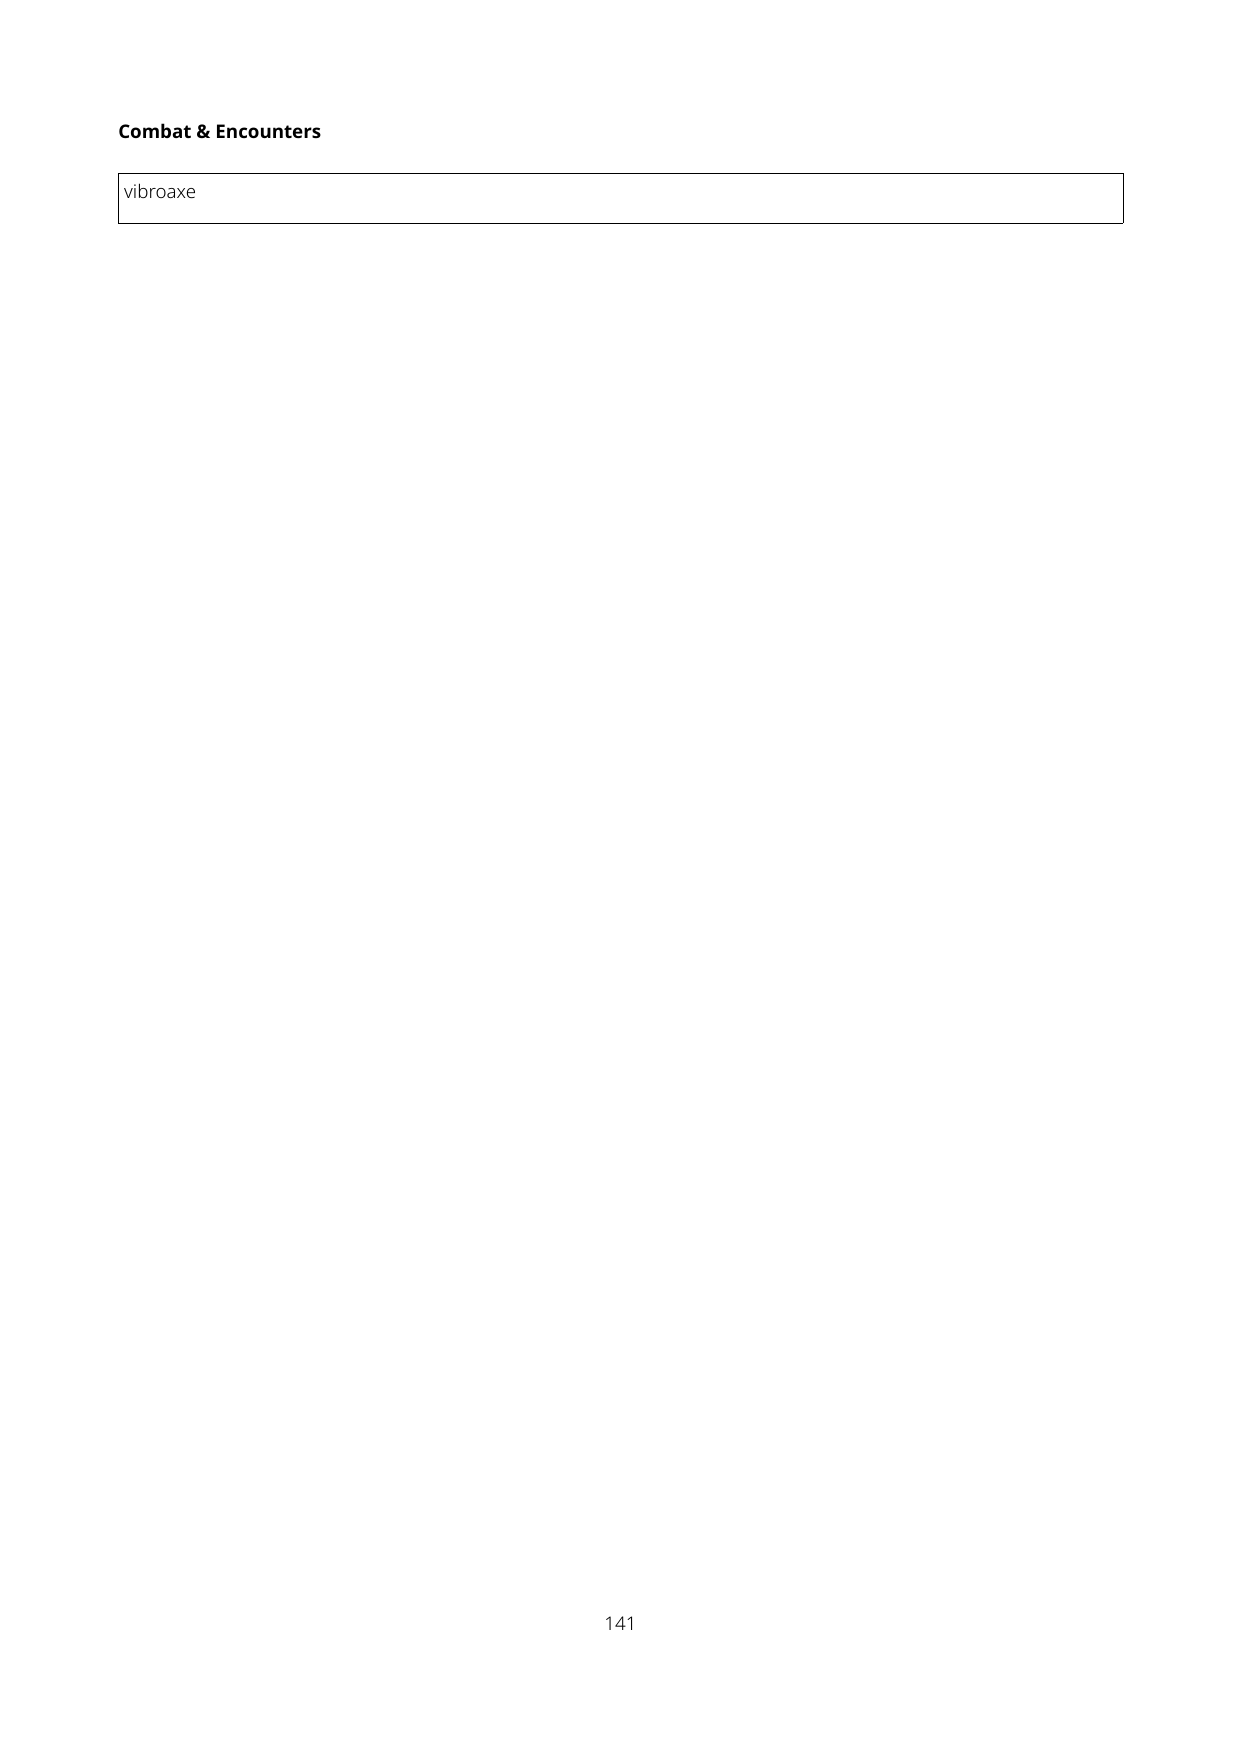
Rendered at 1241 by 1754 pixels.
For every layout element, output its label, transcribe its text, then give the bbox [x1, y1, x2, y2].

table_cell [1099, 174, 1123, 223]
table_cell vibroaxe [119, 174, 604, 223]
table_cell [604, 174, 635, 223]
